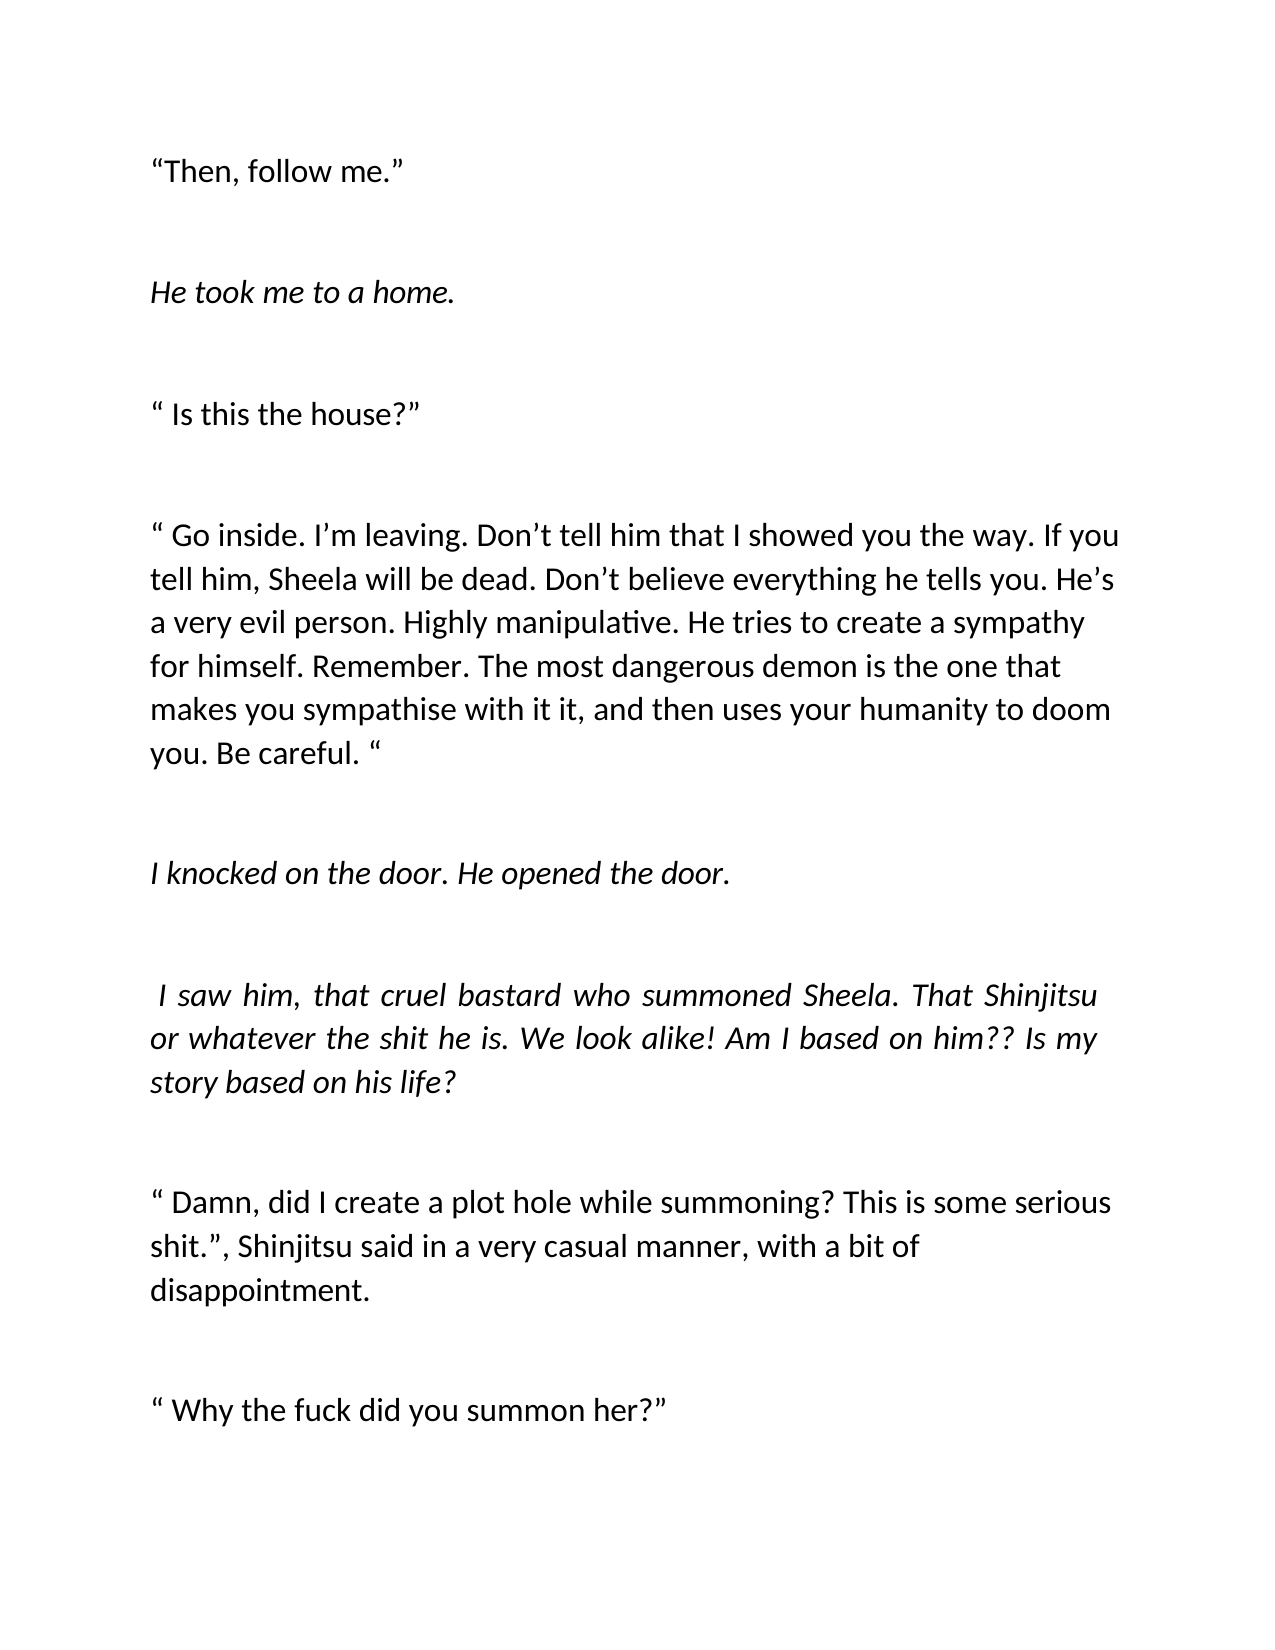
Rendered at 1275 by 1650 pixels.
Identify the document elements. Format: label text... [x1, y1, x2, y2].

text “Then, follow me.” [150, 150, 1162, 191]
text I saw him, that cruel bastard who summoned Sheela. That Shinjitsu or whatever the shit he is. We look alike! Am I based on him?? Is my story based on his life? [150, 974, 1098, 1102]
text “ Damn, did I create a plot hole while summoning? This is some serious shit.”, Shinjitsu said in a very casual manner, with a bit of disappointment. [150, 1181, 1120, 1309]
text “ Why the fuck did you summon her?” [150, 1389, 1162, 1430]
text I knocked on the door. He opened the door. [150, 852, 1162, 893]
text He took me to a home. [150, 272, 1162, 312]
text “ Go inside. I’m leaving. Don’t tell him that I showed you the way. If you tell him, Sheela will be dead. Don’t believe everything he tells you. He’s a very evil person. Highly manipulative. He tries to create a sympathy for himself. Remember. The most dangerous demon is the one that makes you sympathise with it it, and then uses your humanity to doom you. Be careful. “ [150, 514, 1120, 772]
text “ Is this the house?” [150, 392, 1162, 433]
